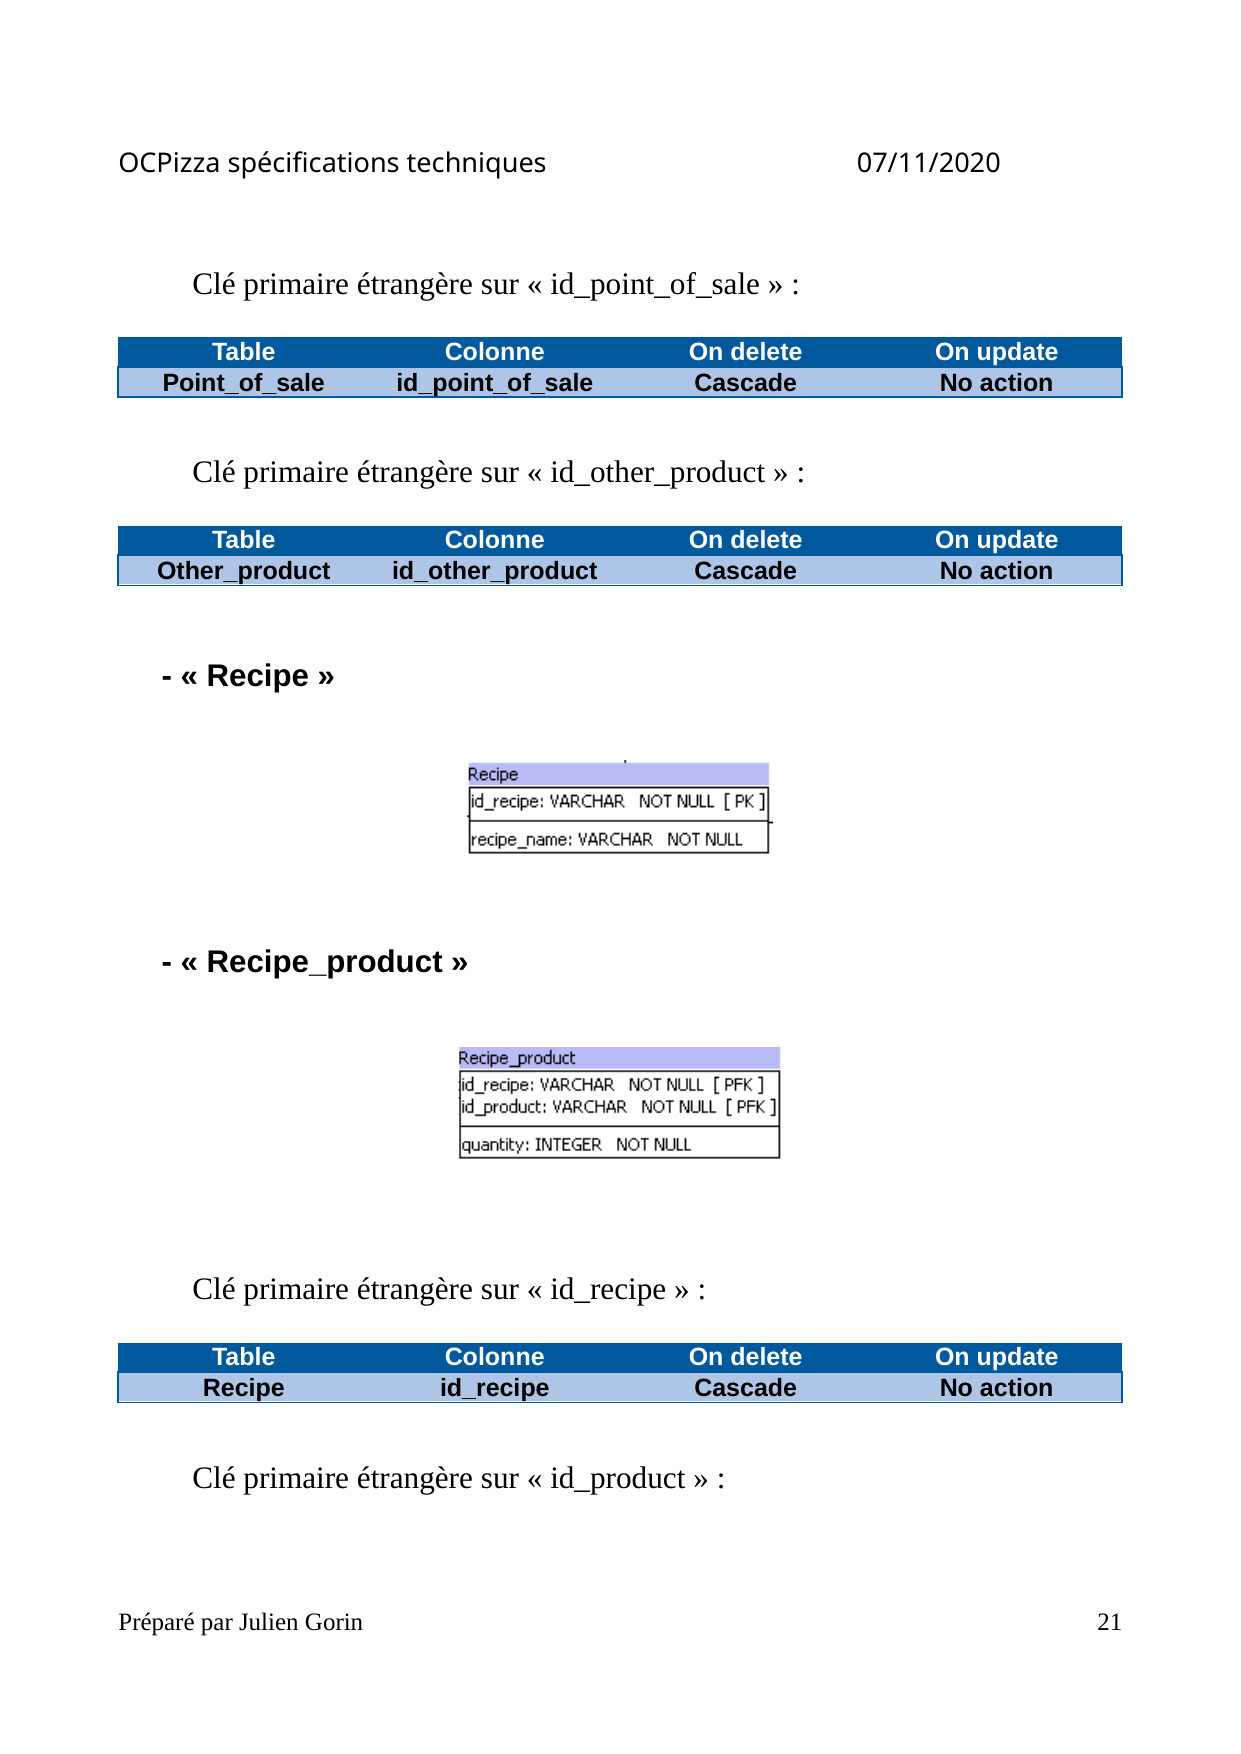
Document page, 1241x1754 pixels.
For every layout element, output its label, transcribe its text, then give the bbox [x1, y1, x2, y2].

table_header On update [871, 337, 1122, 366]
table_header Table [118, 526, 369, 554]
subtitle - « Recipe » [118, 657, 1122, 692]
subtitle - « Recipe_product » [118, 943, 1122, 979]
table_cell No action [871, 368, 1121, 396]
table_cell id_other_product [369, 556, 620, 584]
table_cell Point_of_sale [119, 368, 369, 396]
table_header Colonne [369, 1343, 620, 1371]
table_cell id_recipe [369, 1373, 620, 1401]
table_header On update [871, 1343, 1122, 1371]
picture [467, 760, 774, 857]
table_cell Cascade [620, 1373, 871, 1401]
table_header On delete [620, 526, 871, 554]
table_cell No action [871, 1373, 1121, 1401]
table_header Table [118, 337, 369, 366]
table_cell id_point_of_sale [369, 368, 620, 396]
text Clé primaire étrangère sur « id_point_of_sale » : [118, 265, 1122, 301]
table_cell Cascade [620, 368, 871, 396]
table_header Table [118, 1343, 369, 1371]
table_header Colonne [369, 526, 620, 554]
table_header On update [871, 526, 1122, 554]
table_header Colonne [369, 337, 620, 366]
text Clé primaire étrangère sur « id_other_product » : [118, 454, 1122, 489]
text Clé primaire étrangère sur « id_product » : [118, 1459, 1122, 1495]
table_header On delete [620, 337, 871, 366]
table_cell Other_product [119, 556, 369, 584]
table_cell No action [871, 556, 1121, 584]
table_header On delete [620, 1343, 871, 1371]
picture [458, 1047, 782, 1162]
table_cell Cascade [620, 556, 871, 584]
text Clé primaire étrangère sur « id_recipe » : [118, 1271, 1122, 1306]
table_cell Recipe [119, 1373, 369, 1401]
